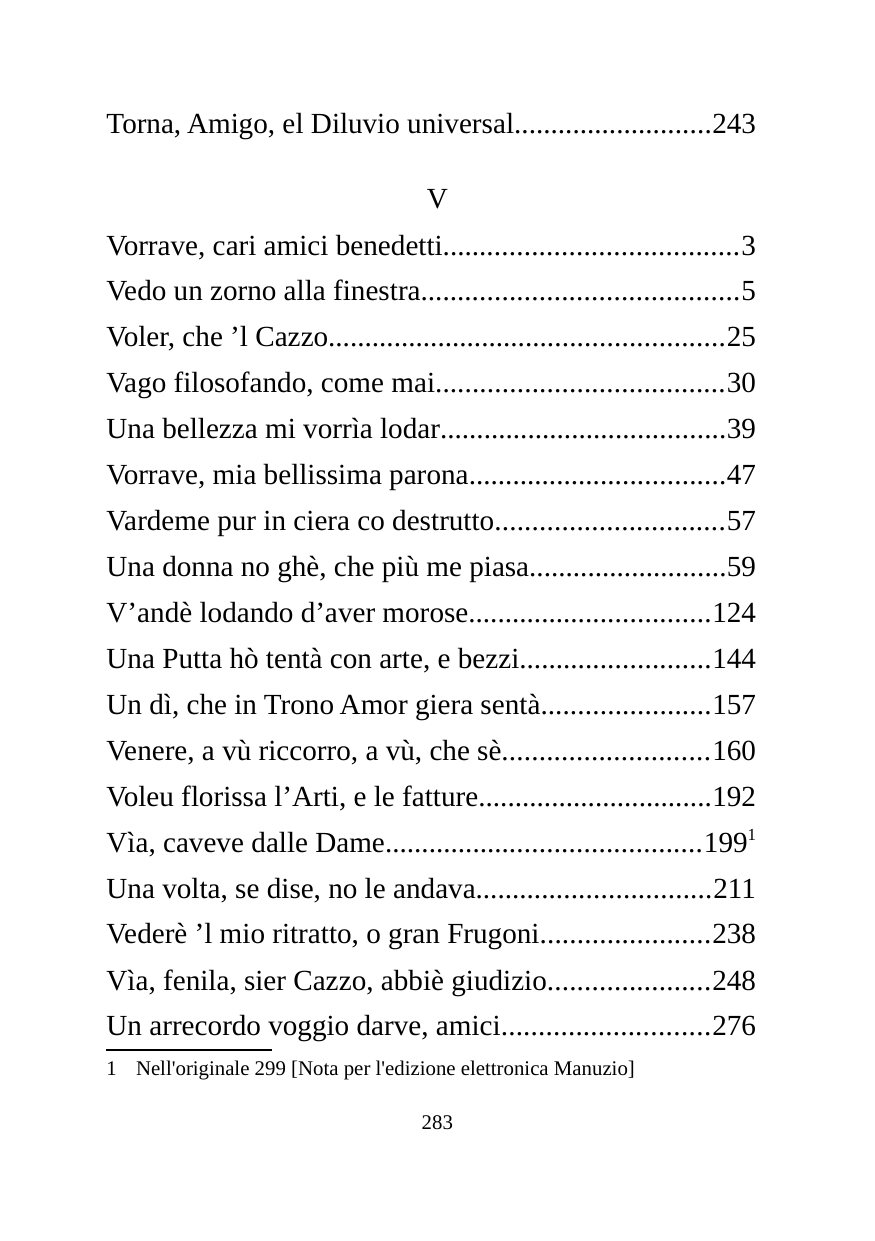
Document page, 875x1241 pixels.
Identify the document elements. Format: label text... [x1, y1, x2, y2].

text Un arrecordo voggio darve, amici 276 [106, 1008, 768, 1042]
text Una donna no ghè, che più me piasa 59 [106, 549, 768, 583]
text Un dì, che in Trono Amor giera sentà 157 [106, 687, 768, 721]
text Vedo un zorno alla finestra 5 [106, 273, 768, 307]
text Nell'originale 299 [Nota per l'edizione elettronica Manuzio] [106, 1056, 768, 1080]
text Voler, che ’l Cazzo 25 [106, 319, 768, 353]
text Voleu florissa l’Arti, e le fatture 192 [106, 779, 768, 812]
text Una bellezza mi vorrìa lodar 39 [106, 411, 768, 445]
text Una volta, se dise, no le andava 211 [106, 871, 768, 904]
text Vorrave, mia bellissima parona 47 [106, 457, 768, 491]
text V’andè lodando d’aver morose 124 [106, 595, 768, 629]
text Vardeme pur in ciera co destrutto 57 [106, 503, 768, 537]
text Vorrave, cari amici benedetti 3 [106, 228, 768, 261]
text Una Putta hò tentà con arte, e bezzi 144 [106, 641, 768, 674]
text Vago filosofando, come mai 30 [106, 365, 768, 399]
text Venere, a vù riccorro, a vù, che sè 160 [106, 733, 768, 766]
text Vìa, fenila, sier Cazzo, abbiè giudizio 248 [106, 963, 768, 996]
text Torna, Amigo, el Diluvio universal 243 [106, 106, 768, 140]
text V [106, 182, 768, 215]
text Vìa, caveve dalle Dame 199 [106, 825, 768, 858]
text Vederè ’l mio ritratto, o gran Frugoni 238 [106, 917, 768, 950]
